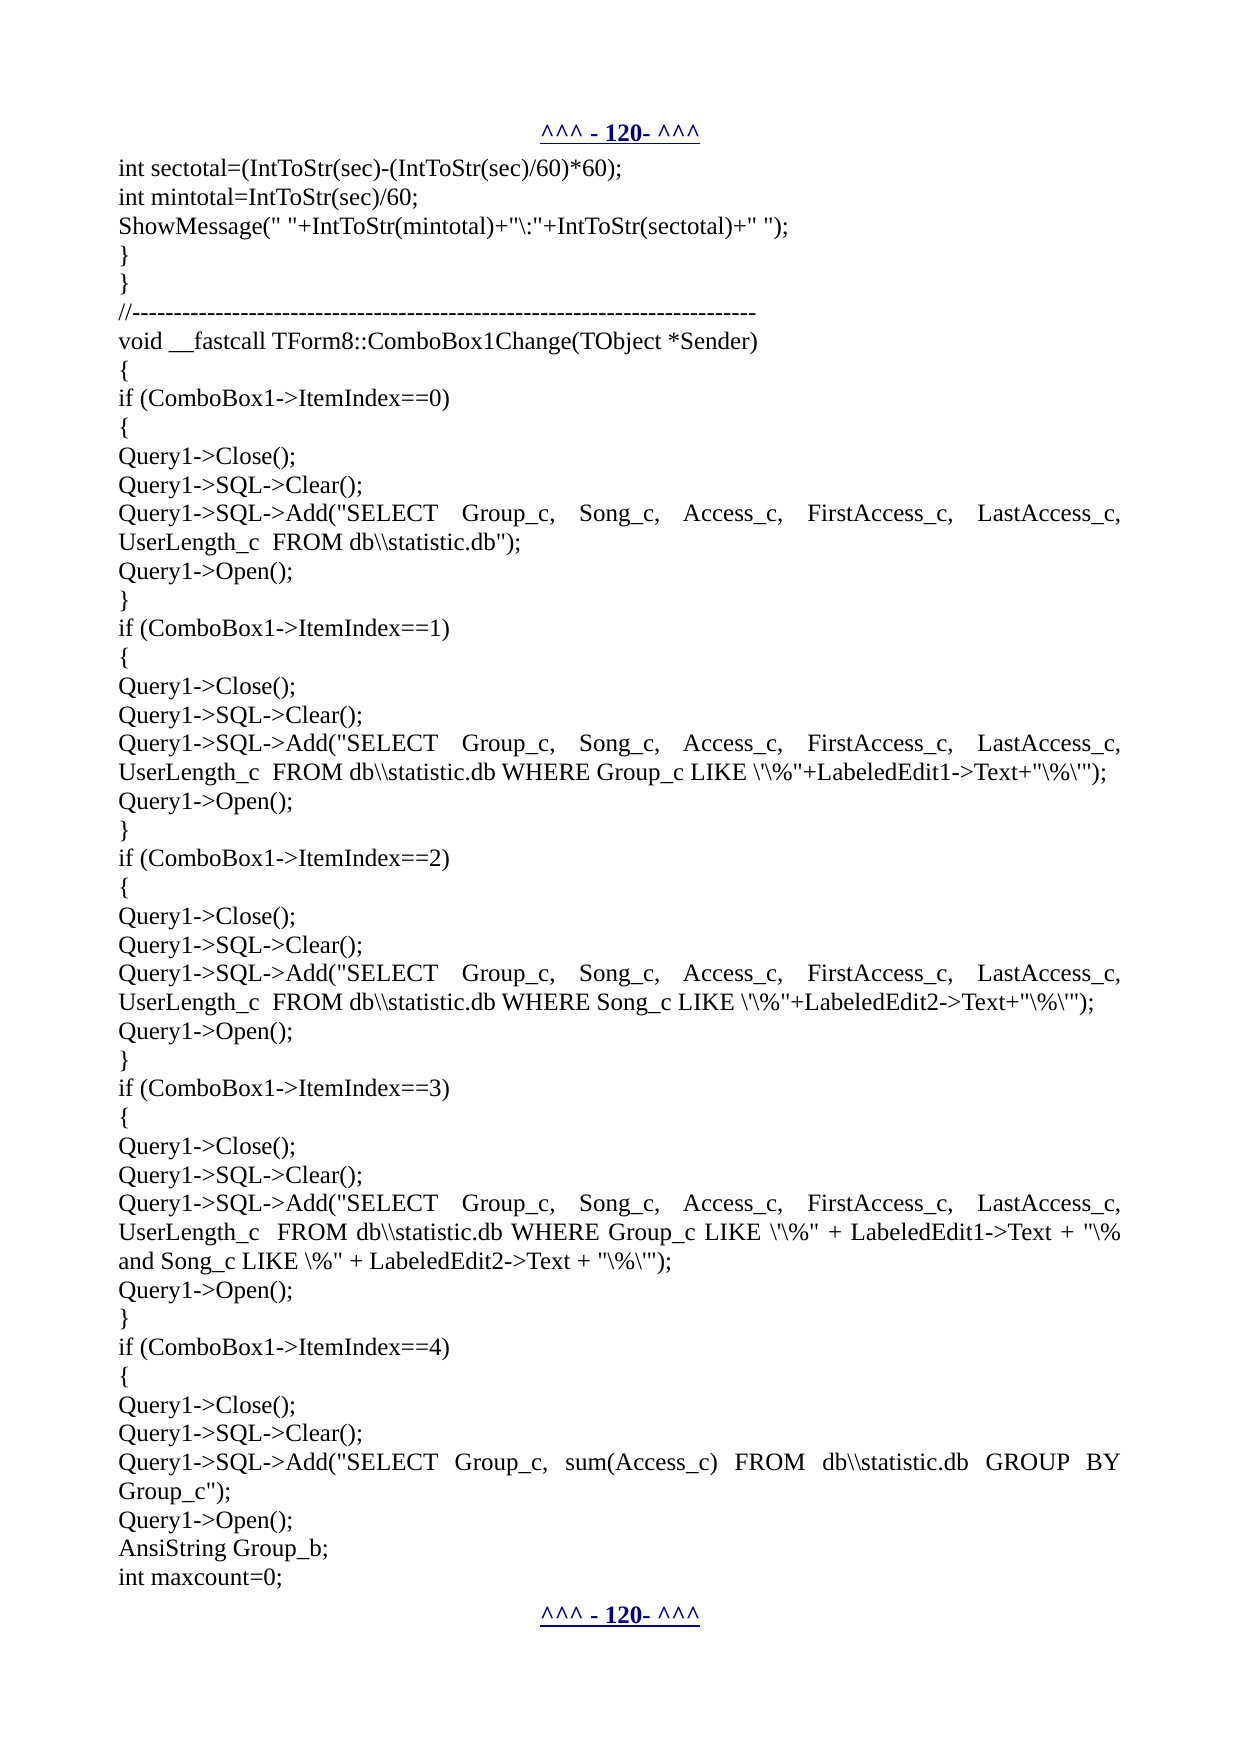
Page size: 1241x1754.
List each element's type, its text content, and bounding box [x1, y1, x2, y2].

text Query1->SQL->Add("SELECT Group_c, Song_c, Access_c, FirstAccess_c, LastAccess_c, UserLength_c FROM db\\statistic.db WHERE Group_c LIKE \'\%" + LabeledEdit1->Text + "\% and Song_c LIKE \%" + LabeledEdit2->Text + "\%\'"); [118, 1188, 1122, 1275]
text if (ComboBox1->ItemIndex==3) [118, 1073, 1122, 1102]
text if (ComboBox1->ItemIndex==2) [118, 843, 1122, 872]
text Query1->Close(); [118, 441, 1122, 470]
text Query1->Open(); [118, 786, 1122, 815]
text Query1->SQL->Add("SELECT Group_c, Song_c, Access_c, FirstAccess_c, LastAccess_c, UserLength_c FROM db\\statistic.db WHERE Song_c LIKE \'\%"+LabeledEdit2->Text+"\%\'"); [118, 958, 1122, 1016]
text if (ComboBox1->ItemIndex==4) [118, 1332, 1122, 1361]
text Query1->Open(); [118, 1505, 1122, 1533]
text AnsiString Group_b; [118, 1533, 1122, 1562]
text } [118, 268, 1122, 297]
text } [118, 815, 1122, 843]
text Query1->SQL->Clear(); [118, 1160, 1122, 1188]
text ShowMessage(" "+IntToStr(mintotal)+"\:"+IntToStr(sectotal)+" "); [118, 211, 1122, 240]
text Query1->SQL->Add("SELECT Group_c, sum(Access_c) FROM db\\statistic.db GROUP BY Group_c"); [118, 1447, 1122, 1505]
text { [118, 412, 1122, 441]
text } [118, 585, 1122, 613]
text Query1->Open(); [118, 1016, 1122, 1045]
text void __fastcall TForm8::ComboBox1Change(TObject *Sender) [118, 326, 1122, 355]
text if (ComboBox1->ItemIndex==0) [118, 383, 1122, 412]
text } [118, 240, 1122, 268]
text Query1->Close(); [118, 1131, 1122, 1160]
text Query1->Open(); [118, 556, 1122, 585]
text { [118, 1102, 1122, 1131]
text int sectotal=(IntToStr(sec)-(IntToStr(sec)/60)*60); [118, 153, 1122, 182]
text if (ComboBox1->ItemIndex==1) [118, 613, 1122, 642]
text { [118, 642, 1122, 671]
text Query1->SQL->Clear(); [118, 700, 1122, 728]
text int mintotal=IntToStr(sec)/60; [118, 182, 1122, 211]
text Query1->Close(); [118, 671, 1122, 700]
text Query1->Close(); [118, 901, 1122, 930]
text Query1->SQL->Clear(); [118, 930, 1122, 958]
text Query1->SQL->Add("SELECT Group_c, Song_c, Access_c, FirstAccess_c, LastAccess_c, UserLength_c FROM db\\statistic.db"); [118, 498, 1122, 556]
text Query1->Open(); [118, 1275, 1122, 1303]
text Query1->SQL->Clear(); [118, 1418, 1122, 1447]
text Query1->Close(); [118, 1390, 1122, 1418]
text } [118, 1303, 1122, 1332]
text { [118, 1361, 1122, 1390]
text { [118, 355, 1122, 383]
text int maxcount=0; [118, 1562, 1122, 1591]
text Query1->SQL->Clear(); [118, 470, 1122, 498]
text } [118, 1045, 1122, 1073]
text //--------------------------------------------------------------------------- [118, 297, 1122, 326]
text { [118, 872, 1122, 901]
text Query1->SQL->Add("SELECT Group_c, Song_c, Access_c, FirstAccess_c, LastAccess_c, UserLength_c FROM db\\statistic.db WHERE Group_c LIKE \'\%"+LabeledEdit1->Text+"\%\'"); [118, 728, 1122, 786]
